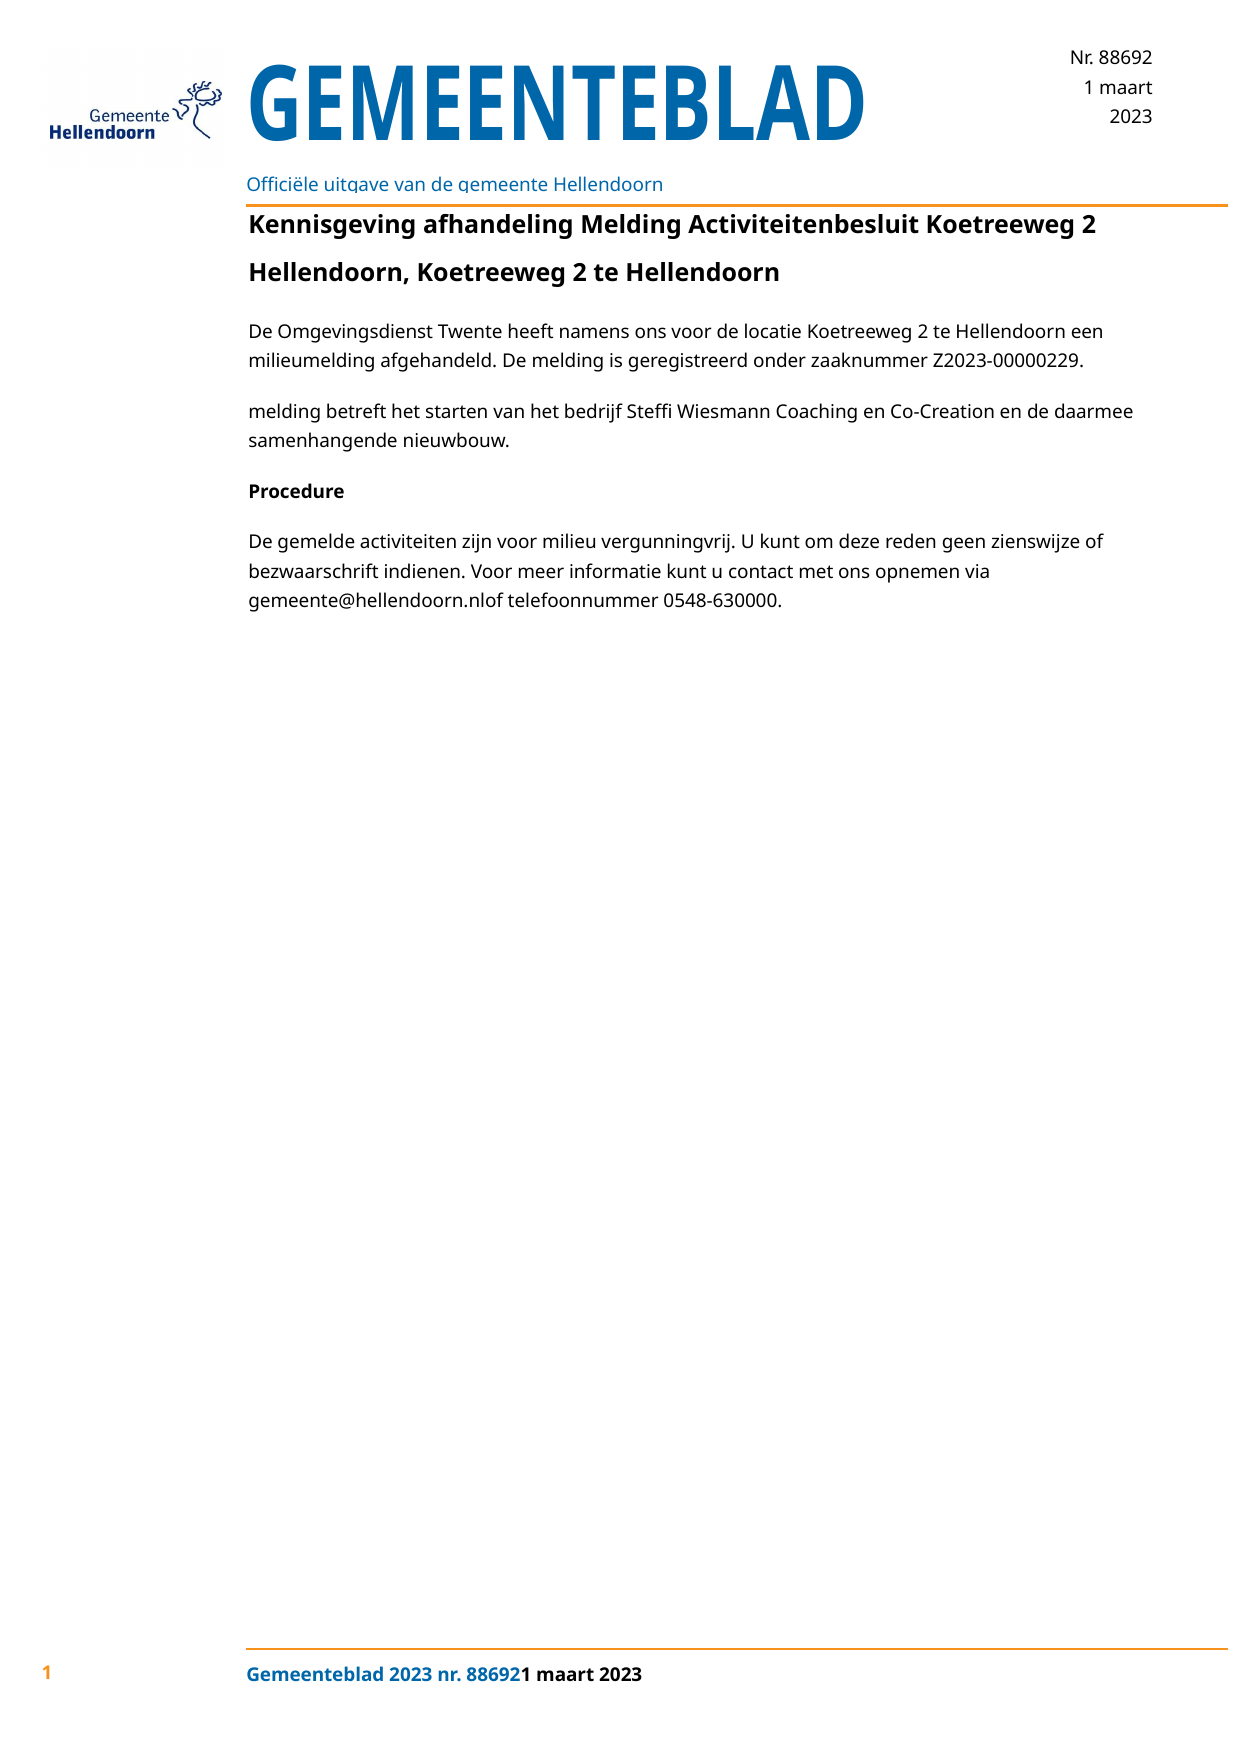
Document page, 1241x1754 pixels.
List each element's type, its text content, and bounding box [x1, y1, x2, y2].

text Kennisgeving afhandeling Melding Activiteitenbesluit Koetreeweg 2 Hellendoorn, Koetreeweg 2 te Hellendoorn [248, 207, 1152, 288]
text melding betreft het starten van het bedrijf Steffi Wiesmann Coaching en Co-Creation en de daarmee samenhangende nieuwbouw. [248, 398, 1152, 453]
picture [41, 47, 231, 172]
text De gemelde activiteiten zijn voor milieu vergunningvrij. U kunt om deze reden geen zienswijze of bezwaarschrift indienen. Voor meer informatie kunt u contact met ons opnemen via gemeente@hellendoorn.nlof telefoonnummer 0548-630000. [248, 528, 1152, 613]
text Procedure [248, 478, 1152, 504]
text De Omgevingsdienst Twente heeft namens ons voor de locatie Koetreeweg 2 te Hellendoorn een milieumelding afgehandeld. De melding is geregistreerd onder zaaknummer Z2023-00000229. [248, 318, 1152, 373]
